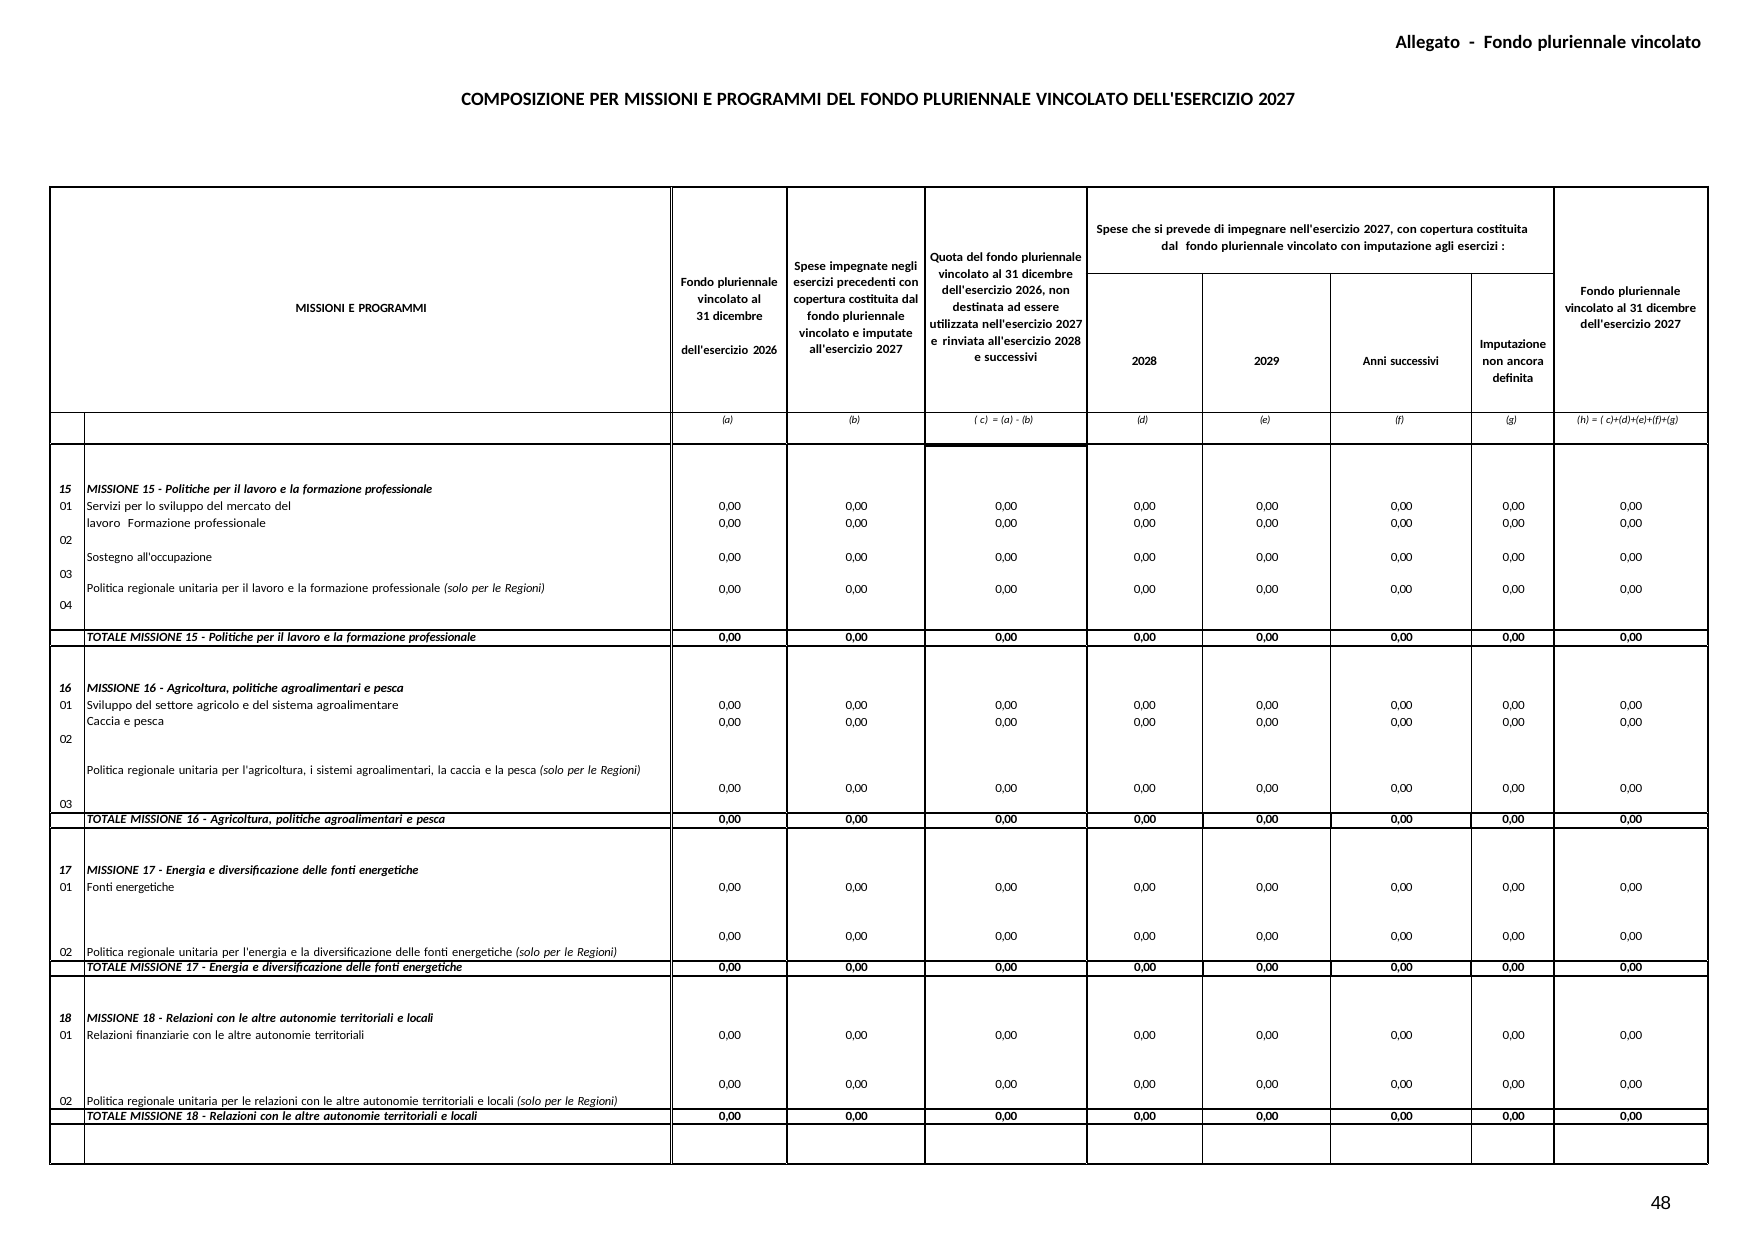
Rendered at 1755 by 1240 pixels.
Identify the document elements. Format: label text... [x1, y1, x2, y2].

table_cell 0,00 [1332, 814, 1470, 827]
table_cell 0,00 0,00 0,00 [673, 647, 786, 811]
table_cell 0,00 0,00 [1472, 977, 1553, 1108]
table_cell [85, 413, 670, 442]
table_cell 0,00 [1555, 631, 1707, 644]
table_cell [51, 814, 84, 827]
table_cell (g) [1472, 413, 1553, 442]
table_cell MISSIONE 17 - Energia e diversificazione delle fonti energetiche Fonti energetiche Politica regionale unitaria per l'energia e la diversificazione delle fonti energetiche (solo per le Regioni) [85, 829, 670, 960]
table_cell 0,00 [1088, 962, 1202, 975]
table_cell 0,00 0,00 [788, 829, 924, 960]
table_cell 16 01 02 03 [51, 647, 84, 811]
table_cell 0,00 [1472, 814, 1553, 827]
table_cell 0,00 [1331, 631, 1471, 644]
table_cell [788, 1125, 924, 1163]
table_cell 0,00 [673, 1110, 786, 1123]
table_cell 2029 [1203, 274, 1330, 412]
table_cell TOTALE MISSIONE 17 - Energia e diversificazione delle fonti energetiche [85, 962, 670, 975]
table_cell 0,00 0,00 [1472, 829, 1553, 960]
table_cell 0,00 0,00 [1555, 829, 1707, 960]
table_cell 0,00 [1331, 1110, 1471, 1123]
table_cell 0,00 [1203, 631, 1330, 644]
table_cell 0,00 [788, 1110, 924, 1123]
table_cell 0,00 0,00 0,00 [1088, 647, 1202, 811]
table_header Spese che si prevede di impegnare nell'esercizio 2027, con copertura costituita dal fondo pluriennale vincolato con imputazione agli esercizi : [1088, 188, 1553, 273]
table_cell (e) [1203, 413, 1330, 442]
table_cell 0,00 [1555, 962, 1707, 975]
table_cell 0,00 [926, 631, 1086, 644]
table_cell Imputazione non ancora definita [1472, 274, 1553, 412]
table_cell 17 01 02 [51, 829, 84, 960]
table_cell 0,00 0,00 [1331, 829, 1471, 960]
table_cell TOTALE MISSIONE 18 - Relazioni con le altre autonomie territoriali e locali [85, 1110, 670, 1123]
table_cell 0,00 [673, 814, 786, 827]
table_cell 0,00 [926, 962, 1086, 975]
table_header Spese impegnate negli esercizi precedenti con copertura costituita dal fondo pluriennale vincolato e imputate all'esercizio 2027 [788, 188, 924, 412]
table_cell 0,00 [1204, 814, 1330, 827]
table_cell (d) [1088, 413, 1202, 442]
table_cell [51, 962, 84, 975]
table_cell 0,00 [1472, 631, 1553, 644]
table_cell 0,00 0,00 0,00 0,00 [1472, 445, 1553, 629]
table_cell 0,00 [673, 962, 786, 975]
table_cell (b) [788, 413, 924, 442]
table_cell 0,00 0,00 0,00 [1331, 647, 1471, 811]
table_cell 0,00 [926, 814, 1086, 827]
table_cell 0,00 0,00 [673, 977, 786, 1108]
table_cell 0,00 [1555, 1110, 1707, 1123]
table_cell TOTALE MISSIONE 16 - Agricoltura, politiche agroalimentari e pesca [85, 814, 670, 827]
table_cell 0,00 0,00 0,00 [1555, 647, 1707, 811]
table_cell [1472, 1125, 1553, 1163]
table_cell 0,00 0,00 0,00 [1472, 647, 1553, 811]
table_cell [85, 1125, 670, 1163]
table_cell 0,00 0,00 [926, 977, 1086, 1108]
table_cell [673, 1125, 786, 1163]
text COMPOSIZIONE PER MISSIONI E PROGRAMMI DEL FONDO PLURIENNALE VINCOLATO DELL'ESERCIZIO 2027 [47, 87, 1710, 110]
table_cell MISSIONE 18 - Relazioni con le altre autonomie territoriali e locali Relazioni finanziarie con le altre autonomie territoriali Politica regionale unitaria per le relazioni con le altre autonomie territoriali e locali (solo per le Regioni) [85, 977, 670, 1108]
table_cell 0,00 [1555, 814, 1707, 827]
table_cell 0,00 0,00 [926, 829, 1086, 960]
table_cell (h) = ( c)+(d)+(e)+(f)+(g) [1555, 413, 1707, 442]
table_cell 0,00 [788, 814, 924, 827]
table_cell 0,00 [1472, 1110, 1553, 1123]
table_cell MISSIONE 16 - Agricoltura, politiche agroalimentari e pesca Sviluppo del settore agricolo e del sistema agroalimentare Caccia e pesca Politica regionale unitaria per l'agricoltura, i sistemi agroalimentari, la caccia e la pesca (solo per le Regioni) [85, 647, 670, 811]
table_cell 0,00 0,00 0,00 0,00 [1555, 445, 1707, 629]
table_cell 0,00 [1472, 962, 1553, 975]
table_cell 0,00 [1088, 631, 1202, 644]
table_header MISSIONI E PROGRAMMI [51, 188, 670, 412]
table_cell [51, 631, 84, 644]
table_header Fondo pluriennale vincolato al 31 dicembre dell'esercizio 2026 [673, 188, 786, 412]
table_cell (a) [673, 413, 786, 442]
table_cell 0,00 0,00 [1555, 977, 1707, 1108]
table_cell 0,00 0,00 0,00 0,00 [788, 445, 924, 629]
table_cell 0,00 0,00 0,00 0,00 [673, 445, 786, 629]
table_cell [51, 413, 84, 442]
table_header Fondo pluriennale vincolato al 31 dicembre dell'esercizio 2027 [1555, 188, 1707, 412]
table_cell 0,00 [1088, 814, 1202, 827]
table_cell 0,00 0,00 [1331, 977, 1471, 1108]
table_cell 0,00 0,00 0,00 [1203, 647, 1330, 811]
table_cell 0,00 0,00 [1088, 829, 1202, 960]
table_cell 0,00 0,00 0,00 0,00 [926, 447, 1086, 629]
table_cell [926, 1125, 1086, 1163]
table_cell [1331, 1125, 1471, 1163]
table_cell TOTALE MISSIONE 15 - Politiche per il lavoro e la formazione professionale [85, 631, 670, 644]
table_cell 0,00 [788, 631, 924, 644]
table_cell MISSIONE 15 - Politiche per il lavoro e la formazione professionale Servizi per lo sviluppo del mercato del lavoro Formazione professionale Sostegno all'occupazione Politica regionale unitaria per il lavoro e la formazione professionale (solo per le Regioni) [85, 445, 670, 629]
table_cell 0,00 0,00 [1203, 829, 1330, 960]
table_cell 0,00 0,00 0,00 0,00 [1088, 445, 1202, 629]
table_cell 0,00 [1332, 962, 1470, 975]
table_cell 0,00 [788, 962, 924, 975]
table_cell 0,00 0,00 0,00 [788, 647, 924, 811]
table_cell 0,00 0,00 [1088, 977, 1202, 1108]
table_cell 2028 [1088, 274, 1202, 412]
table_cell [1088, 1125, 1202, 1163]
text Allegato - Fondo pluriennale vincolato [44, 30, 1701, 53]
table_cell 0,00 [1203, 1110, 1330, 1123]
table_cell 0,00 [926, 1110, 1086, 1123]
table_header Quota del fondo pluriennale vincolato al 31 dicembre dell'esercizio 2026, non destinata ad essere utilizzata nell'esercizio 2027 e rinviata all'esercizio 2028 e successivi [926, 188, 1086, 412]
table_cell 0,00 0,00 0,00 0,00 [1203, 445, 1330, 629]
table_cell 0,00 0,00 [788, 977, 924, 1108]
table_cell 15 01 02 03 04 [51, 445, 84, 629]
table_cell 18 01 02 [51, 977, 84, 1108]
table_cell 0,00 0,00 [1203, 977, 1330, 1108]
table_cell [1203, 1125, 1330, 1163]
table_cell 0,00 [1204, 962, 1330, 975]
table_cell Anni successivi [1331, 274, 1471, 412]
table_cell [51, 1110, 84, 1123]
table_cell [1555, 1125, 1707, 1163]
table_cell ( c) = (a) - (b) [926, 413, 1086, 442]
table_cell 0,00 [673, 631, 786, 644]
table_cell 0,00 0,00 0,00 0,00 [1331, 445, 1471, 629]
table_cell (f) [1331, 413, 1471, 442]
table_cell 0,00 0,00 [673, 829, 786, 960]
table_cell 0,00 [1088, 1110, 1202, 1123]
table_cell 0,00 0,00 0,00 [926, 647, 1086, 811]
table_cell [51, 1125, 84, 1163]
